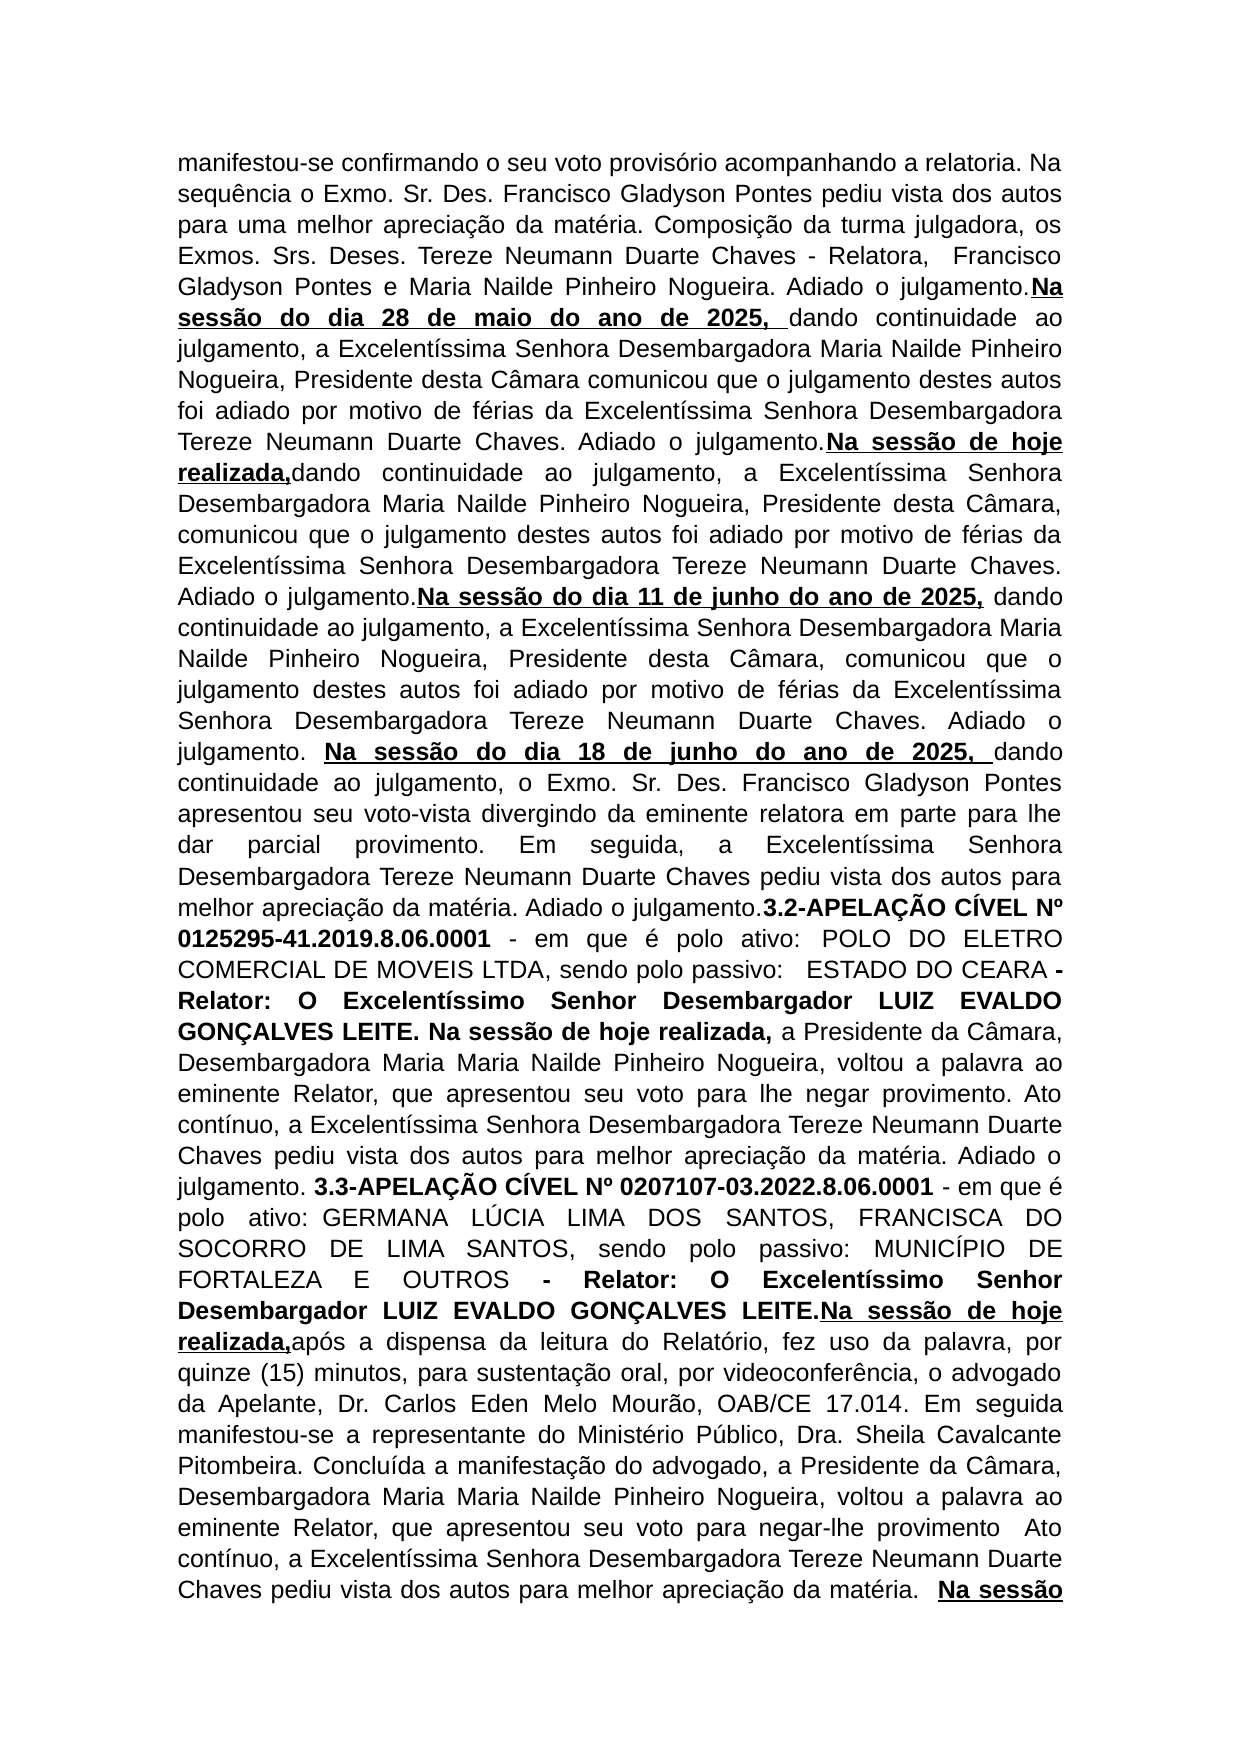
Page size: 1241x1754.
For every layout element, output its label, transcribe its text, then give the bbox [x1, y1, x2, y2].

text manifestou-se confirmando o seu voto provisório acompanhando a relatoria. Na sequência o Exmo. Sr. Des. Francisco Gladyson Pontes pediu vista dos autos para uma melhor apreciação da matéria. Composição da turma julgadora, os Exmos. Srs. Deses. Tereze Neumann Duarte Chaves - Relatora, Francisco Gladyson Pontes e Maria Nailde Pinheiro Nogueira. Adiado o julgamento.Na sessão do dia 28 de maio do ano de 2025, dando continuidade ao julgamento, a Excelentíssima Senhora Desembargadora Maria Nailde Pinheiro Nogueira, Presidente desta Câmara comunicou que o julgamento destes autos foi adiado por motivo de férias da Excelentíssima Senhora Desembargadora Tereze Neumann Duarte Chaves. Adiado o julgamento.Na sessão de hoje realizada,dando continuidade ao julgamento, a Excelentíssima Senhora Desembargadora Maria Nailde Pinheiro Nogueira, Presidente desta Câmara, comunicou que o julgamento destes autos foi adiado por motivo de férias da Excelentíssima Senhora Desembargadora Tereze Neumann Duarte Chaves. Adiado o julgamento.Na sessão do dia 11 de junho do ano de 2025, dando continuidade ao julgamento, a Excelentíssima Senhora Desembargadora Maria Nailde Pinheiro Nogueira, Presidente desta Câmara, comunicou que o julgamento destes autos foi adiado por motivo de férias da Excelentíssima Senhora Desembargadora Tereze Neumann Duarte Chaves. Adiado o julgamento. Na sessão do dia 18 de junho do ano de 2025, dando continuidade ao julgamento, o Exmo. Sr. Des. Francisco Gladyson Pontes apresentou seu voto-vista divergindo da eminente relatora em parte para lhe dar parcial provimento. Em seguida, a Excelentíssima Senhora Desembargadora Tereze Neumann Duarte Chaves pediu vista dos autos para melhor apreciação da matéria. Adiado o julgamento.3.2-APELAÇÃO CÍVEL Nº 0125295-41.2019.8.06.0001 - em que é polo ativo: POLO DO ELETRO COMERCIAL DE MOVEIS LTDA, sendo polo passivo: ESTADO DO CEARA - Relator: O Excelentíssimo Senhor Desembargador LUIZ EVALDO GONÇALVES LEITE. Na sessão de hoje realizada, a Presidente da Câmara, Desembargadora Maria Maria Nailde Pinheiro Nogueira, voltou a palavra ao eminente Relator, que apresentou seu voto para lhe negar provimento. Ato contínuo, a Excelentíssima Senhora Desembargadora Tereze Neumann Duarte Chaves pediu vista dos autos para melhor apreciação da matéria. Adiado o julgamento. 3.3-APELAÇÃO CÍVEL Nº 0207107-03.2022.8.06.0001 - em que é polo ativo: GERMANA LÚCIA LIMA DOS SANTOS, FRANCISCA DO SOCORRO DE LIMA SANTOS, sendo polo passivo: MUNICÍPIO DE FORTALEZA E OUTROS - Relator: O Excelentíssimo Senhor Desembargador LUIZ EVALDO GONÇALVES LEITE.Na sessão de hoje realizada,após a dispensa da leitura do Relatório, fez uso da palavra, por quinze (15) minutos, para sustentação oral, por videoconferência, o advogado da Apelante, Dr. Carlos Eden Melo Mourão, OAB/CE 17.014. Em seguida manifestou-se a representante do Ministério Público, Dra. Sheila Cavalcante Pitombeira. Concluída a manifestação do advogado, a Presidente da Câmara, Desembargadora Maria Maria Nailde Pinheiro Nogueira, voltou a palavra ao eminente Relator, que apresentou seu voto para negar-lhe provimento Ato contínuo, a Excelentíssima Senhora Desembargadora Tereze Neumann Duarte Chaves pediu vista dos autos para melhor apreciação da matéria. Na sessão [177, 148, 1063, 1604]
